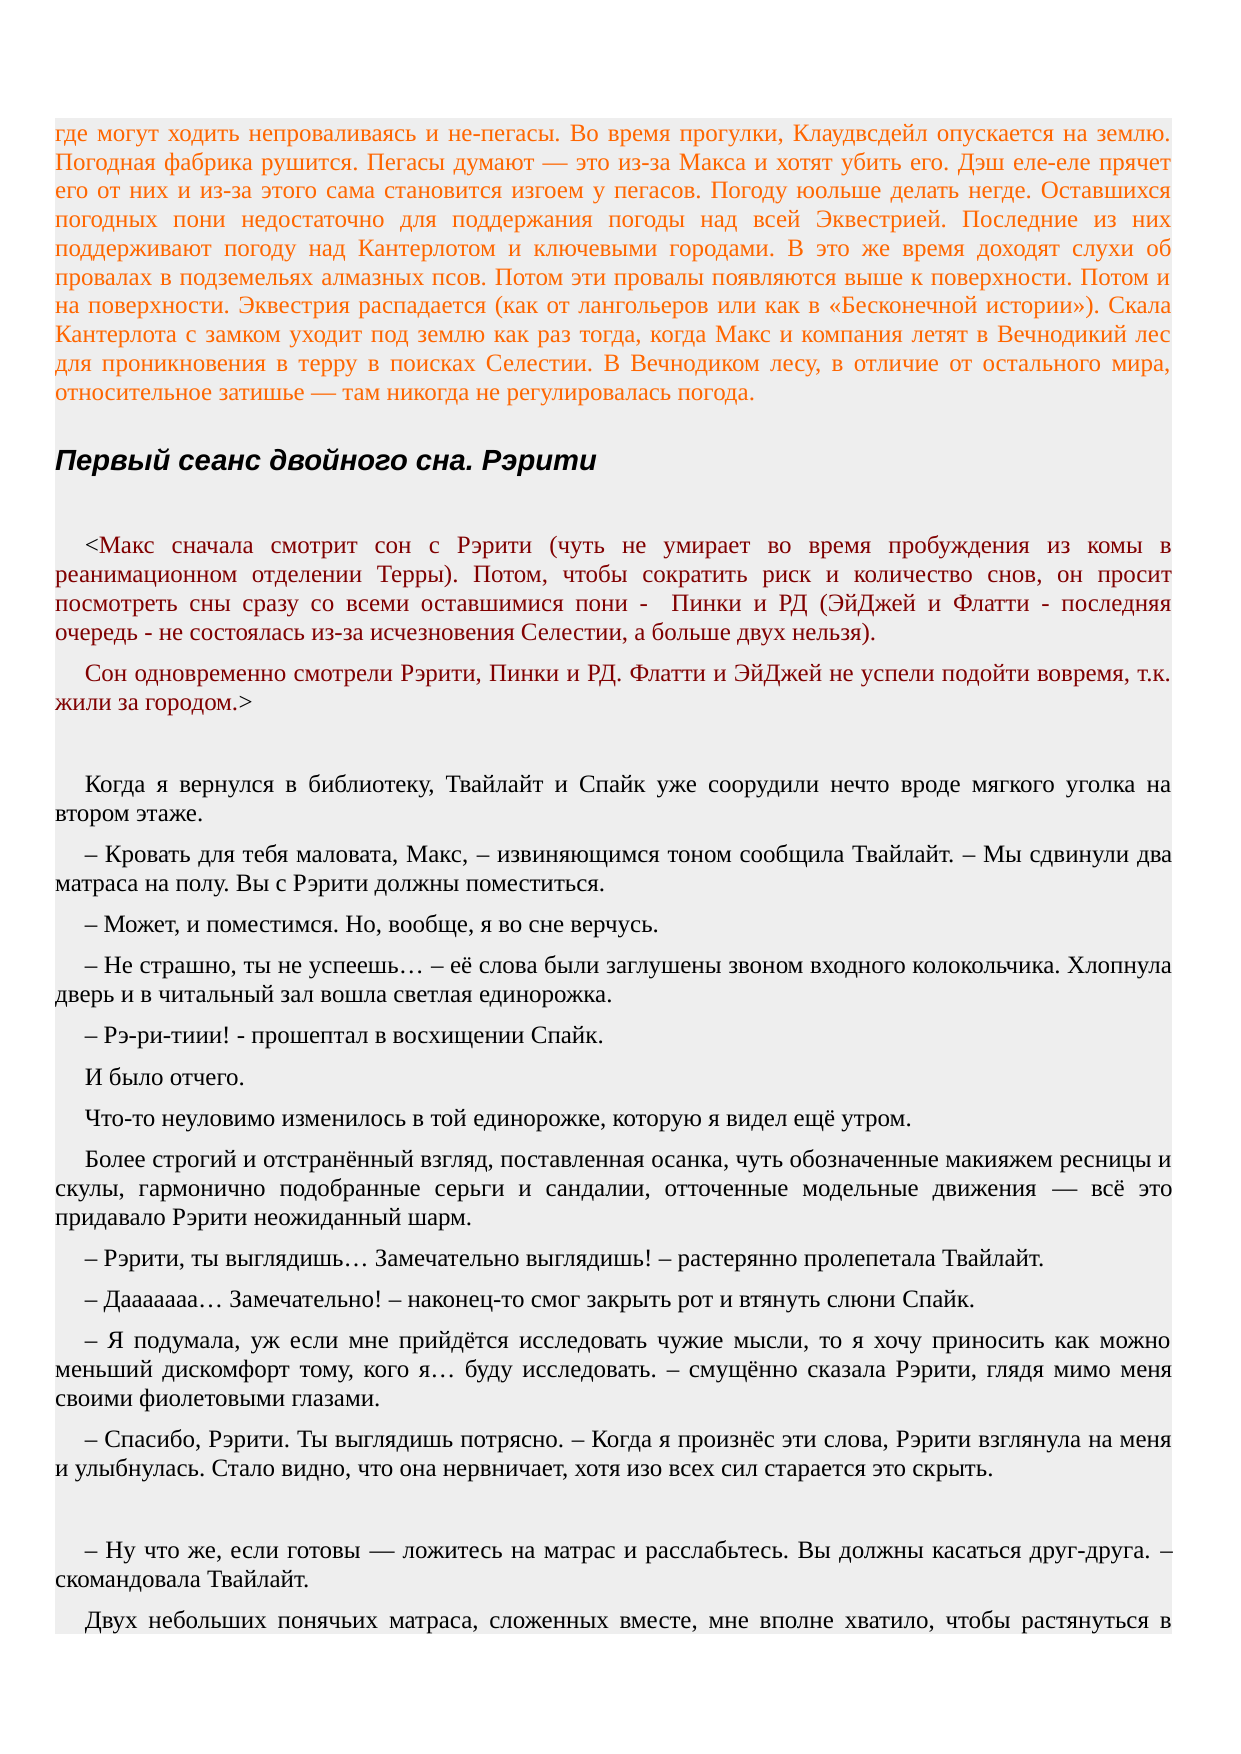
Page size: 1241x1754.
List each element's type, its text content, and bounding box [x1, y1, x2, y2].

subtitle Первый сеанс двойного сна. Рэрити [55, 443, 1172, 477]
text – Ну что же, если готовы — ложитесь на матрас и расслабьтесь. Вы должны касаться друг-друга. – скомандовала Твайлайт. [55, 1535, 1172, 1593]
text Когда я вернулся в библиотеку, Твайлайт и Спайк уже соорудили нечто вроде мягкого уголка на втором этаже. [55, 769, 1172, 827]
text И было отчего. [55, 1062, 1172, 1090]
text Двух небольших понячьих матраса, сложенных вместе, мне вполне хватило, чтобы растянуться в [55, 1605, 1172, 1634]
text – Спасибо, Рэрити. Ты выглядишь потрясно. – Когда я произнёс эти слова, Рэрити взглянула на меня и улыбнулась. Стало видно, что она нервничает, хотя изо всех сил старается это скрыть. [55, 1424, 1172, 1482]
text Что-то неуловимо изменилось в той единорожке, которую я видел ещё утром. [55, 1103, 1172, 1132]
text – Не страшно, ты не успеешь… – её слова были заглушены звоном входного колокольчика. Хлопнула дверь и в читальный зал вошла светлая единорожка. [55, 950, 1172, 1008]
text – Дааааааа… Замечательно! – наконец-то смог закрыть рот и втянуть слюни Спайк. [55, 1284, 1172, 1313]
text – Рэ-ри-тиии! - прошептал в восхищении Спайк. [55, 1020, 1172, 1049]
text Сон одновременно смотрели Рэрити, Пинки и РД. Флатти и ЭйДжей не успели подойти вовремя, т.к. жили за городом.> [55, 658, 1172, 715]
text – Кровать для тебя маловата, Макс, – извиняющимся тоном сообщила Твайлайт. – Мы сдвинули два матраса на полу. Вы с Рэрити должны поместиться. [55, 839, 1172, 897]
text Более строгий и отстранённый взгляд, поставленная осанка, чуть обозначенные макияжем ресницы и скулы, гармонично подобранные серьги и сандалии, отточенные модельные движения — всё это придавало Рэрити неожиданный шарм. [55, 1144, 1172, 1230]
text – Я подумала, уж если мне прийдётся исследовать чужие мысли, то я хочу приносить как можно меньший дискомфорт тому, кого я… буду исследовать. – смущённо сказала Рэрити, глядя мимо меня своими фиолетовыми глазами. [55, 1325, 1172, 1412]
text – Рэрити, ты выглядишь… Замечательно выглядишь! – растерянно пролепетала Твайлайт. [55, 1243, 1172, 1272]
text где могут ходить непроваливаясь и не-пегасы. Во время прогулки, Клаудвсдейл опускается на землю. Погодная фабрика рушится. Пегасы думают — это из-за Макса и хотят убить его. Дэш еле-еле прячет его от них и из-за этого сама становится изгоем у пегасов. Погоду юольше делать негде. Оставшихся погодных пони недостаточно для поддержания погоды над всей Эквестрией. Последние из них поддерживают погоду над Кантерлотом и ключевыми городами. В это же время доходят слухи об провалах в подземельях алмазных псов. Потом эти провалы появляются выше к поверхности. Потом и на поверхности. Эквестрия распадается (как от лангольеров или как в «Бесконечной истории»). Скала Кантерлота с замком уходит под землю как раз тогда, когда Макс и компания летят в Вечнодикий лес для проникновения в терру в поисках Селестии. В Вечнодиком лесу, в отличие от остального мира, относительное затишье — там никогда не регулировалась погода. [55, 118, 1172, 406]
text <Макс сначала смотрит сон с Рэрити (чуть не умирает во время пробуждения из комы в реанимационном отделении Терры). Потом, чтобы сократить риск и количество снов, он просит посмотреть сны сразу со всеми оставшимися пони - Пинки и РД (ЭйДжей и Флатти - последняя очередь - не состоялась из-за исчезновения Селестии, а больше двух нельзя). [55, 530, 1172, 645]
text – Может, и поместимся. Но, вообще, я во сне верчусь. [55, 909, 1172, 938]
